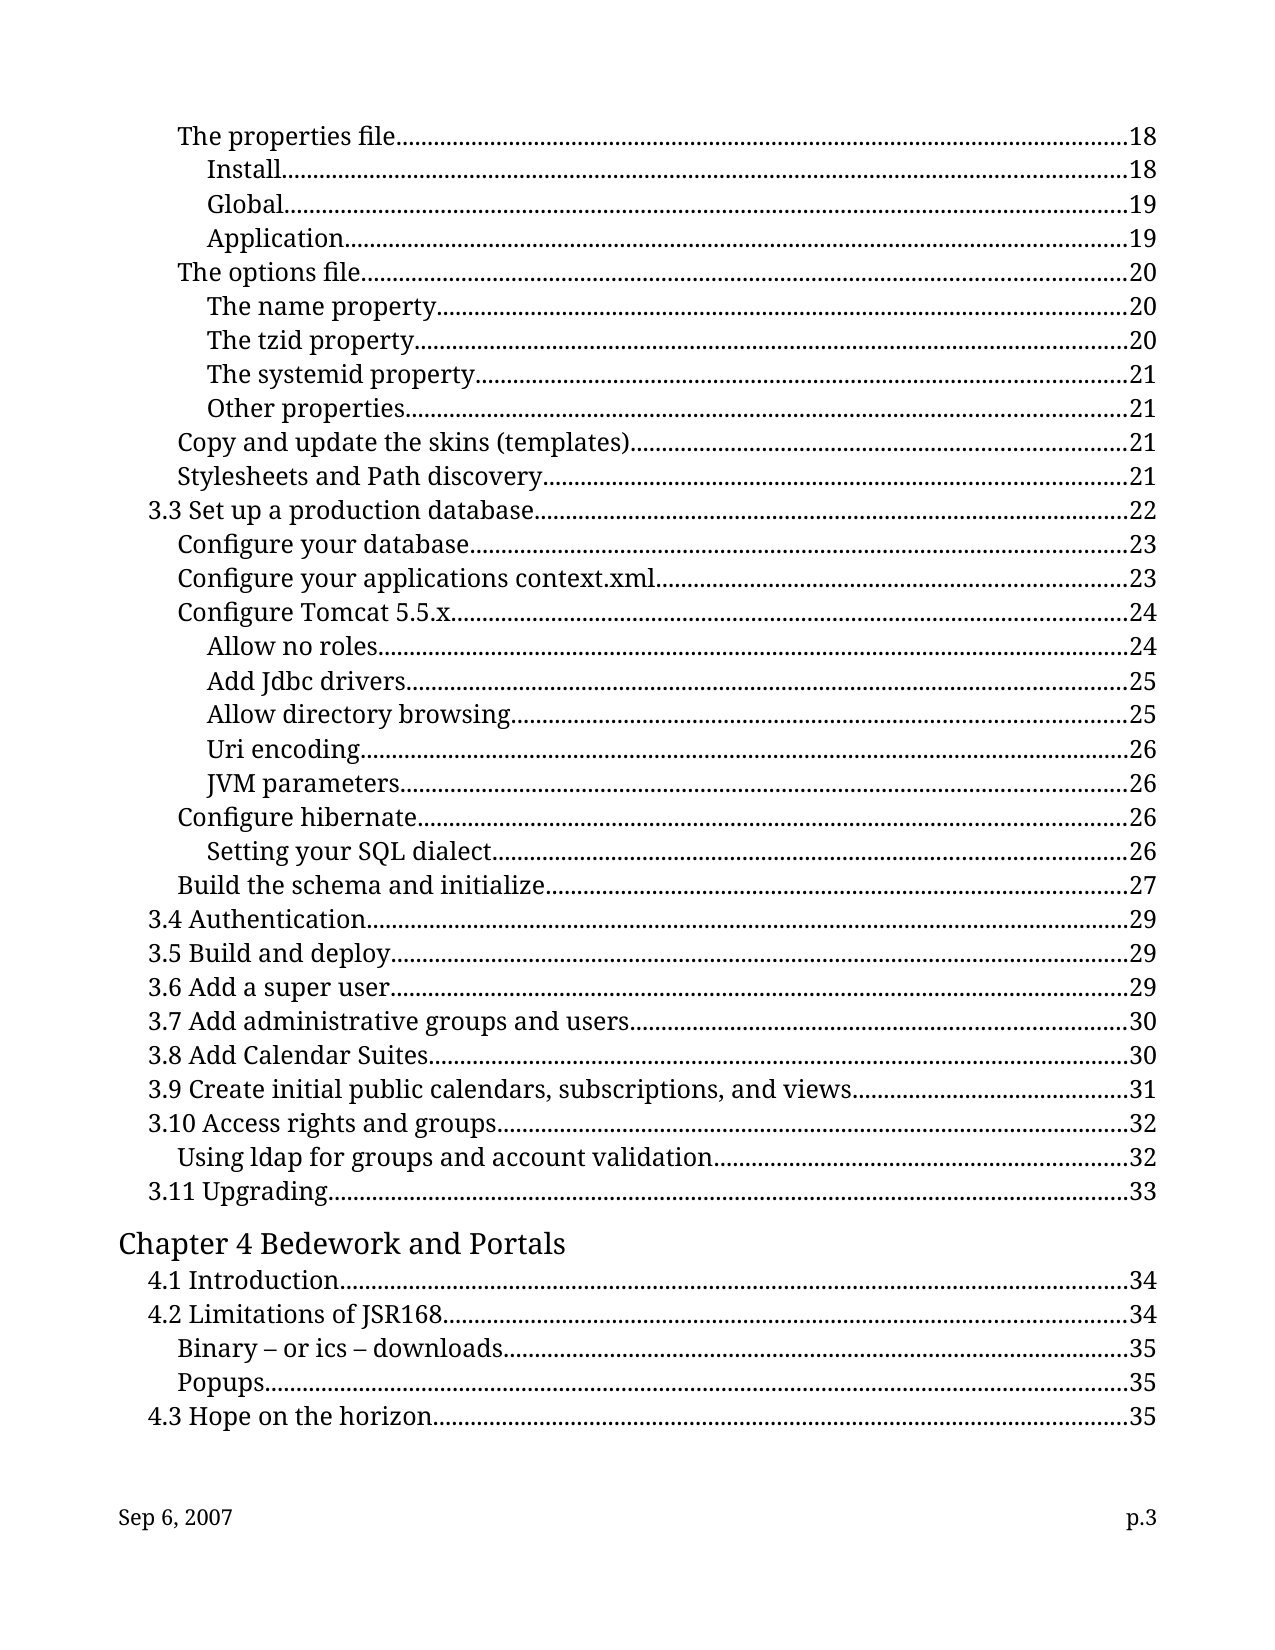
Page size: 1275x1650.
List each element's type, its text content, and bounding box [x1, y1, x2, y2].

text 3.8 Add Calendar Suites 30 [148, 1038, 1157, 1072]
text Stylesheets and Path discovery 21 [177, 459, 1157, 493]
text Add Jdbc drivers 25 [207, 663, 1157, 697]
text Configure your applications context.xml 23 [177, 561, 1157, 595]
text Setting your SQL dialect 26 [207, 833, 1157, 867]
text Build the schema and initialize 27 [177, 867, 1157, 902]
text Configure hibernate 26 [177, 799, 1157, 833]
text Install 18 [207, 152, 1157, 186]
text 3.3 Set up a production database 22 [148, 493, 1157, 527]
text 3.9 Create initial public calendars, subscriptions, and views 31 [148, 1072, 1157, 1106]
text The tzid property 20 [207, 322, 1157, 357]
text 3.6 Add a super user 29 [148, 970, 1157, 1004]
text Other properties 21 [207, 391, 1157, 425]
text 4.1 Introduction 34 [148, 1263, 1157, 1297]
text Global 19 [207, 186, 1157, 220]
text The properties file. 18 [177, 118, 1157, 152]
text 4.3 Hope on the horizon 35 [148, 1399, 1157, 1433]
text Configure Tomcat 5.5.x 24 [177, 595, 1157, 629]
text 3.7 Add administrative groups and users 30 [148, 1004, 1157, 1038]
text 3.11 Upgrading 33 [148, 1174, 1157, 1208]
text Chapter 4 Bedework and Portals [118, 1223, 1157, 1263]
text Binary – or ics – downloads. 35 [177, 1331, 1157, 1365]
text The name property 20 [207, 288, 1157, 322]
text The systemid property 21 [207, 357, 1157, 391]
text 4.2 Limitations of JSR168 34 [148, 1297, 1157, 1331]
text 3.10 Access rights and groups 32 [148, 1106, 1157, 1140]
text The options file. 20 [177, 254, 1157, 288]
text 3.4 Authentication 29 [148, 902, 1157, 936]
text Uri encoding 26 [207, 731, 1157, 765]
text Application 19 [207, 220, 1157, 254]
text Copy and update the skins (templates) 21 [177, 425, 1157, 459]
text 3.5 Build and deploy 29 [148, 936, 1157, 970]
text JVM parameters 26 [207, 765, 1157, 799]
text Using ldap for groups and account validation 32 [177, 1140, 1157, 1174]
text Popups 35 [177, 1365, 1157, 1399]
text Allow no roles 24 [207, 629, 1157, 663]
text Allow directory browsing 25 [207, 697, 1157, 731]
text Configure your database. 23 [177, 527, 1157, 561]
